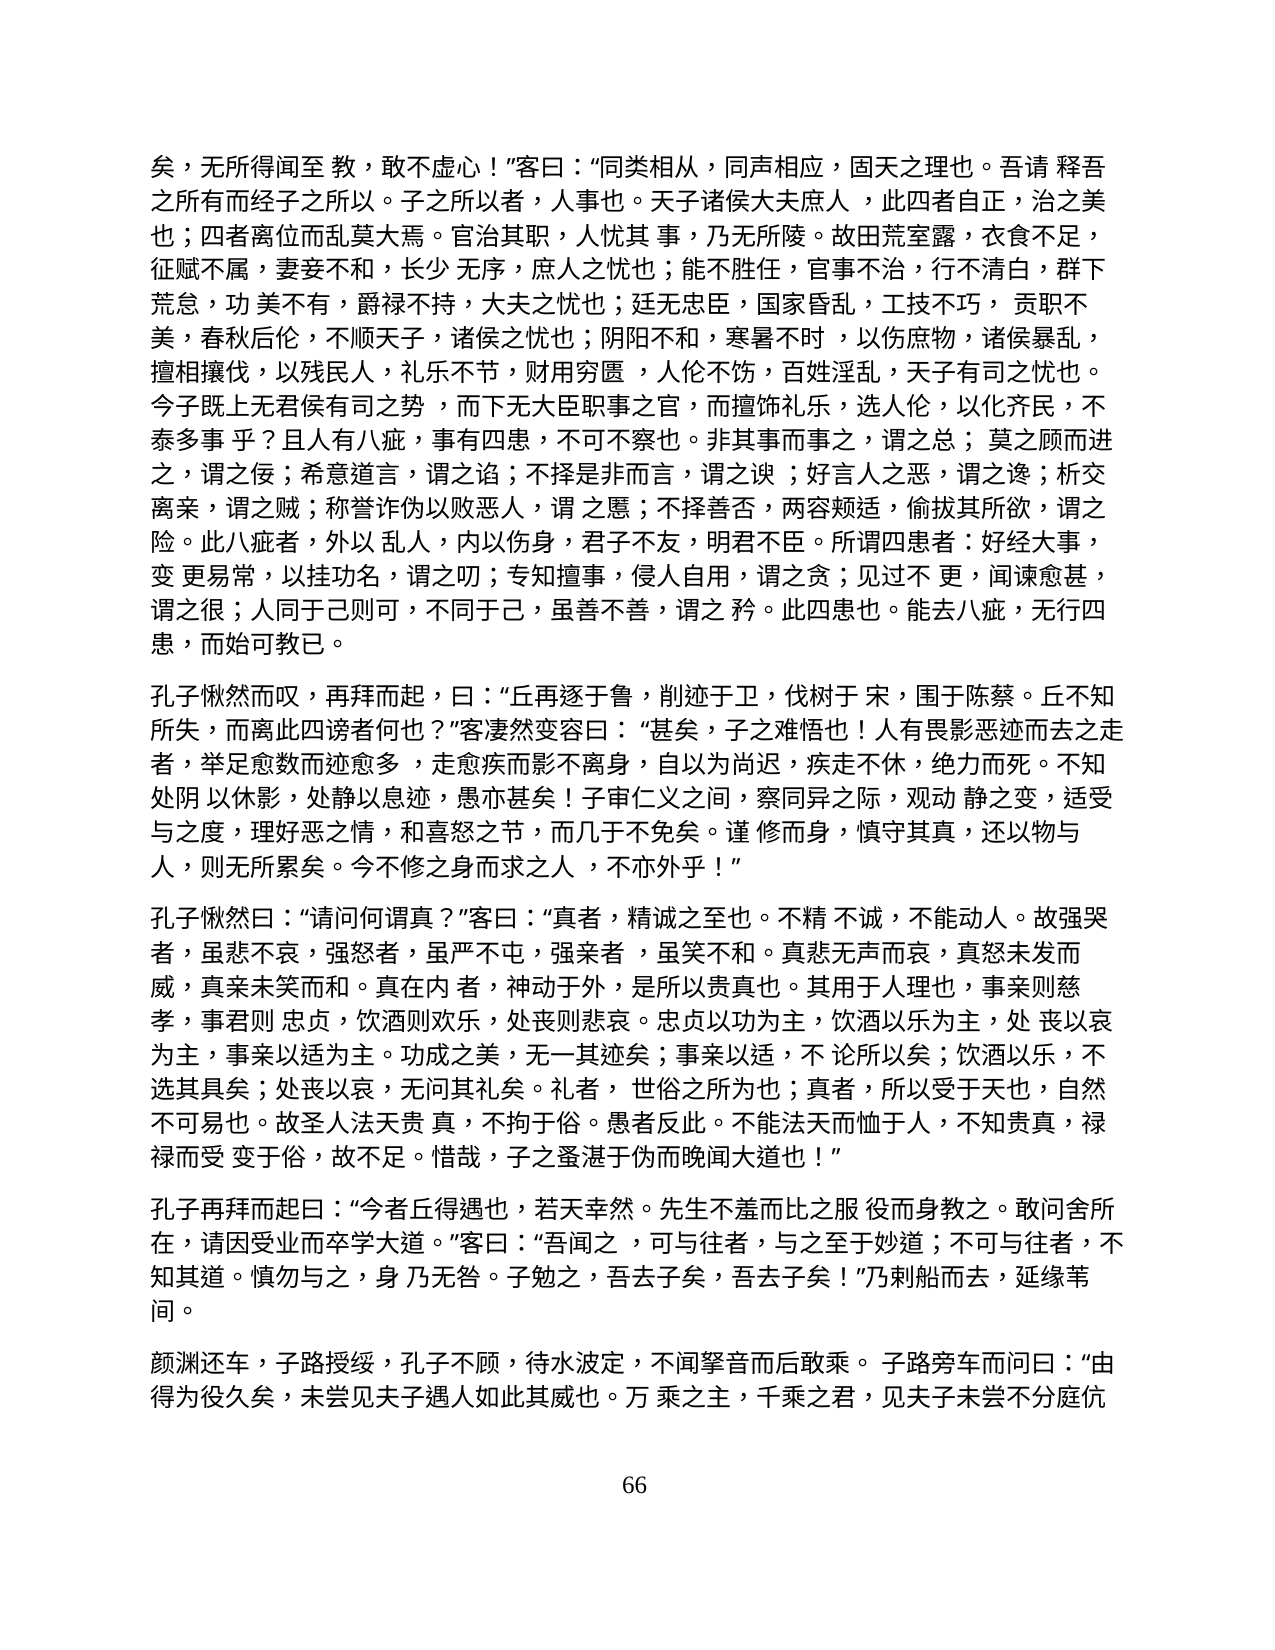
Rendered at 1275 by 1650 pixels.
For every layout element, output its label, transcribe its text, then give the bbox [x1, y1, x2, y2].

text 孔子再拜而起曰：“今者丘得遇也，若天幸然。先生不羞而比之服 役而身教之。敢问舍所在，请因受业而卒学大道。”客曰：“吾闻之 ，可与往者，与之至于妙道；不可与往者，不知其道。慎勿与之，身 乃无咎。子勉之，吾去子矣，吾去子矣！”乃剌船而去，延缘苇间。 [150, 1192, 1125, 1328]
text 颜渊还车，子路授绥，孔子不顾，待水波定，不闻拏音而后敢乘。 子路旁车而问曰：“由得为役久矣，未尝见夫子遇人如此其威也。万 乘之主，千乘之君，见夫子未尝不分庭伉 [150, 1346, 1125, 1414]
text 孔子愀然而叹，再拜而起，曰：“丘再逐于鲁，削迹于卫，伐树于 宋，围于陈蔡。丘不知所失，而离此四谤者何也？”客凄然变容曰： “甚矣，子之难悟也！人有畏影恶迹而去之走者，举足愈数而迹愈多 ，走愈疾而影不离身，自以为尚迟，疾走不休，绝力而死。不知处阴 以休影，处静以息迹，愚亦甚矣！子审仁义之间，察同异之际，观动 静之变，适受与之度，理好恶之情，和喜怒之节，而几于不免矣。谨 修而身，慎守其真，还以物与人，则无所累矣。今不修之身而求之人 ，不亦外乎！” [150, 679, 1125, 883]
text 矣，无所得闻至 教，敢不虚心！”客曰：“同类相从，同声相应，固天之理也。吾请 释吾之所有而经子之所以。子之所以者，人事也。天子诸侯大夫庶人 ，此四者自正，治之美也；四者离位而乱莫大焉。官治其职，人忧其 事，乃无所陵。故田荒室露，衣食不足，征赋不属，妻妾不和，长少 无序，庶人之忧也；能不胜任，官事不治，行不清白，群下荒怠，功 美不有，爵禄不持，大夫之忧也；廷无忠臣，国家昏乱，工技不巧， 贡职不美，春秋后伦，不顺天子，诸侯之忧也；阴阳不和，寒暑不时 ，以伤庶物，诸侯暴乱，擅相攘伐，以残民人，礼乐不节，财用穷匮 ，人伦不饬，百姓淫乱，天子有司之忧也。今子既上无君侯有司之势 ，而下无大臣职事之官，而擅饰礼乐，选人伦，以化齐民，不泰多事 乎？且人有八疵，事有四患，不可不察也。非其事而事之，谓之总； 莫之顾而进之，谓之佞；希意道言，谓之谄；不择是非而言，谓之谀 ；好言人之恶，谓之谗；析交离亲，谓之贼；称誉诈伪以败恶人，谓 之慝；不择善否，两容颊适，偷拔其所欲，谓之险。此八疵者，外以 乱人，内以伤身，君子不友，明君不臣。所谓四患者：好经大事，变 更易常，以挂功名，谓之叨；专知擅事，侵人自用，谓之贪；见过不 更，闻谏愈甚，谓之很；人同于己则可，不同于己，虽善不善，谓之 矜。此四患也。能去八疵，无行四患，而始可教已。 [150, 150, 1125, 661]
text 孔子愀然曰：“请问何谓真？”客曰：“真者，精诚之至也。不精 不诚，不能动人。故强哭者，虽悲不哀，强怒者，虽严不屯，强亲者 ，虽笑不和。真悲无声而哀，真怒未发而威，真亲未笑而和。真在内 者，神动于外，是所以贵真也。其用于人理也，事亲则慈孝，事君则 忠贞，饮酒则欢乐，处丧则悲哀。忠贞以功为主，饮酒以乐为主，处 丧以哀为主，事亲以适为主。功成之美，无一其迹矣；事亲以适，不 论所以矣；饮酒以乐，不选其具矣；处丧以哀，无问其礼矣。礼者， 世俗之所为也；真者，所以受于天也，自然不可易也。故圣人法天贵 真，不拘于俗。愚者反此。不能法天而恤于人，不知贵真，禄禄而受 变于俗，故不足。惜哉，子之蚤湛于伪而晚闻大道也！” [150, 901, 1125, 1174]
